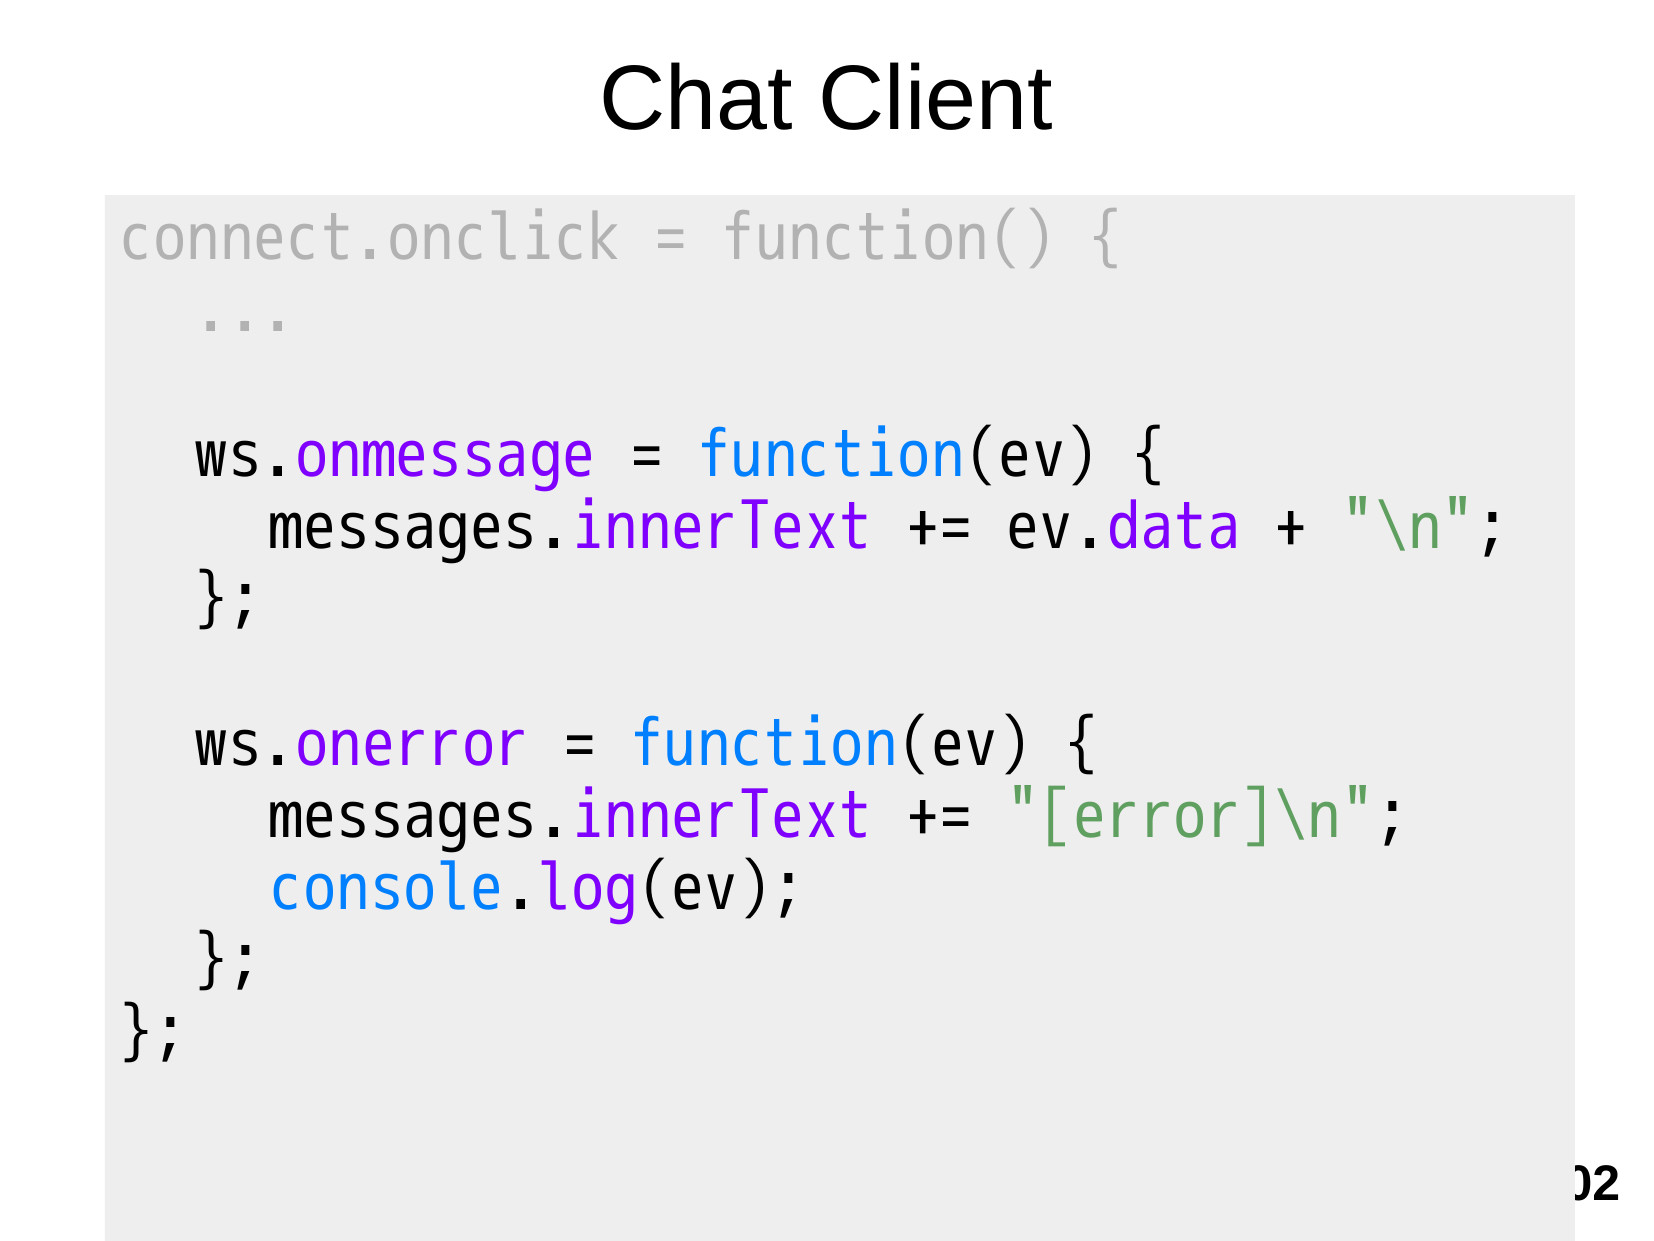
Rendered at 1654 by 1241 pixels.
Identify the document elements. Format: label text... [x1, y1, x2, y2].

title Chat Client [82, 15, 1571, 181]
text_box connect.onclick = function() { ... ws.onmessage = function(ev) { messages.innerText += ev.data + "\n"; }; ws.onerror = function(ev) { messages.innerText += "[error]\n"; console.log(ev); }; }; [104, 195, 1575, 1077]
